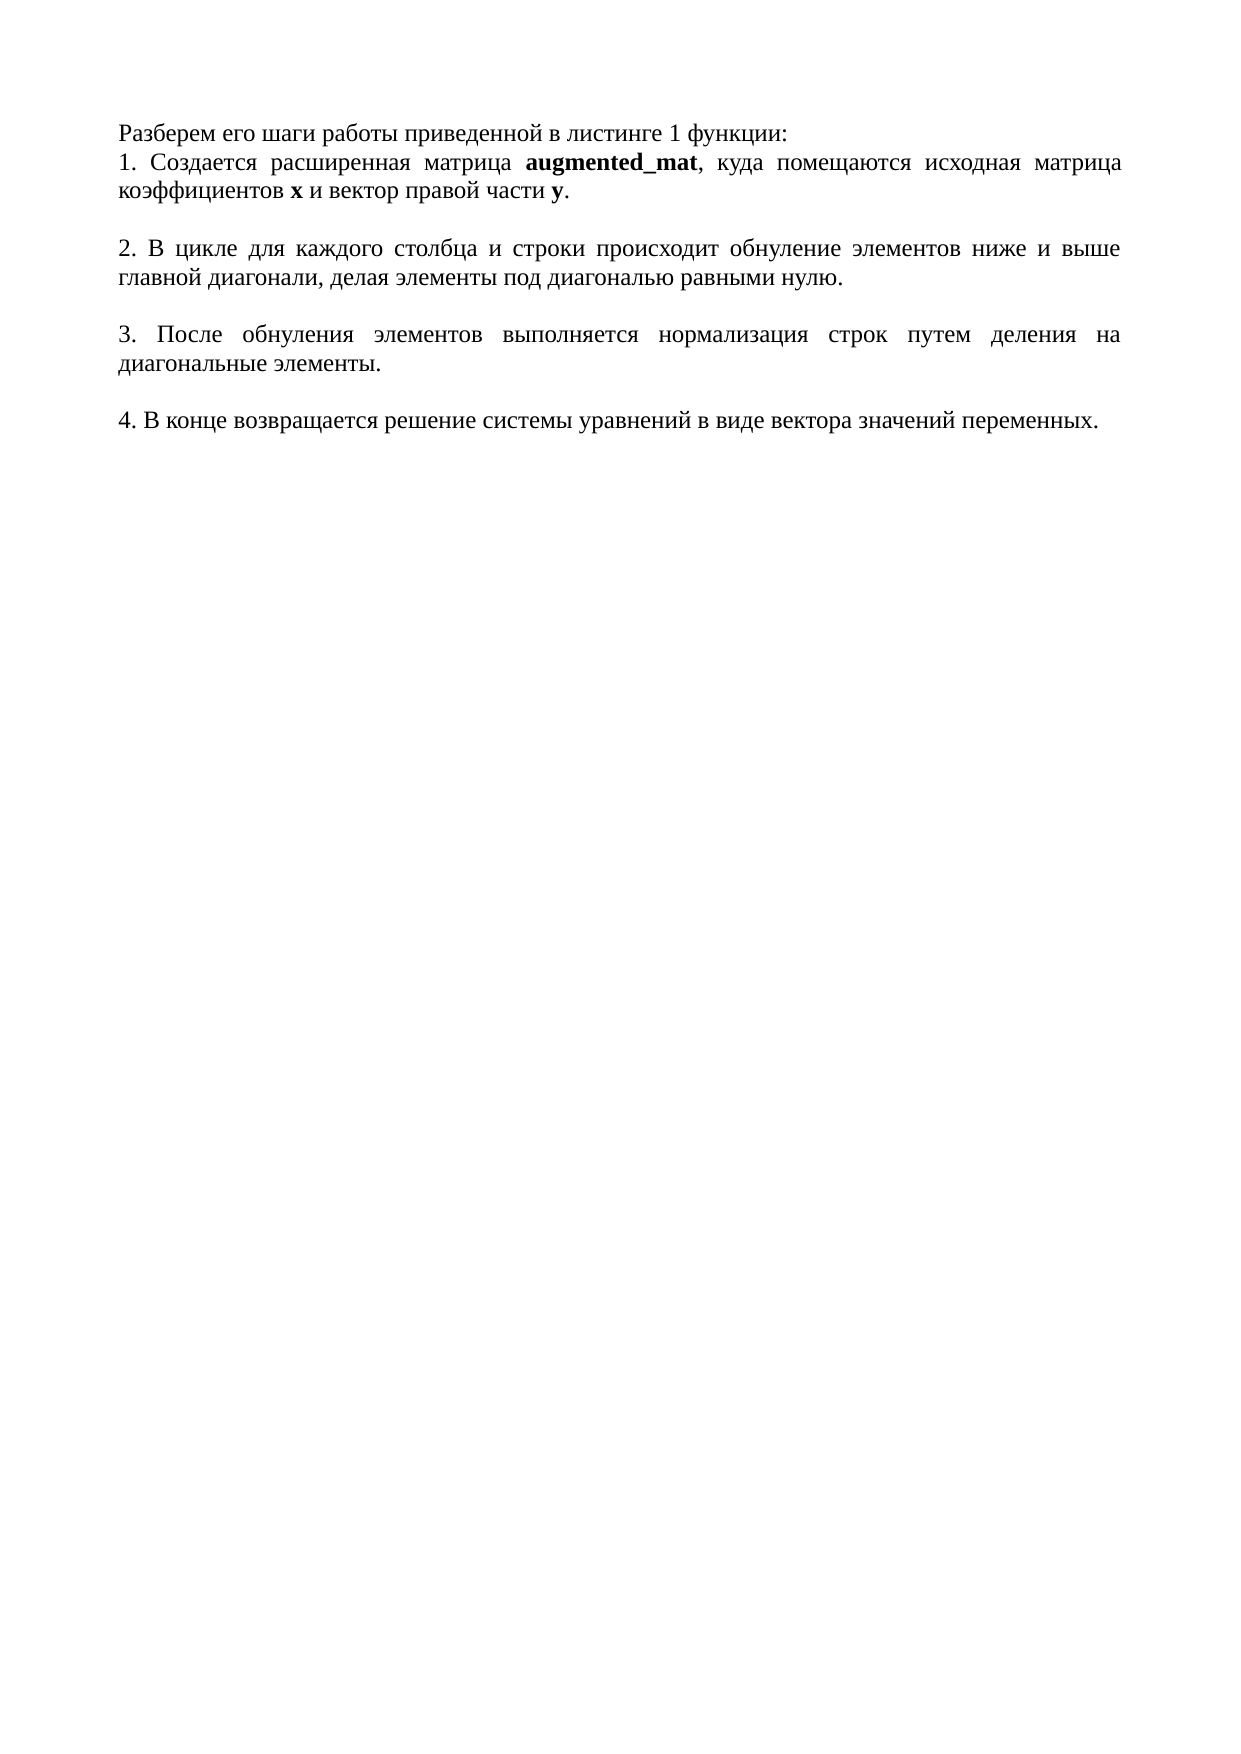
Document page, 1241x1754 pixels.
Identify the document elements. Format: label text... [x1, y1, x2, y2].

text 1. Создается расширенная матрица augmented_mat, куда помещаются исходная матрица коэффициентов x и вектор правой части y. [118, 147, 1122, 204]
text 3. После обнуления элементов выполняется нормализация строк путем деления на диагональные элементы. [118, 319, 1122, 377]
text Разберем его шаги работы приведенной в листинге 1 функции: [118, 118, 1122, 147]
text 2. В цикле для каждого столбца и строки происходит обнуление элементов ниже и выше главной диагонали, делая элементы под диагональю равными нулю. [118, 233, 1122, 291]
text 4. В конце возвращается решение системы уравнений в виде вектора значений переменных. [118, 406, 1122, 434]
